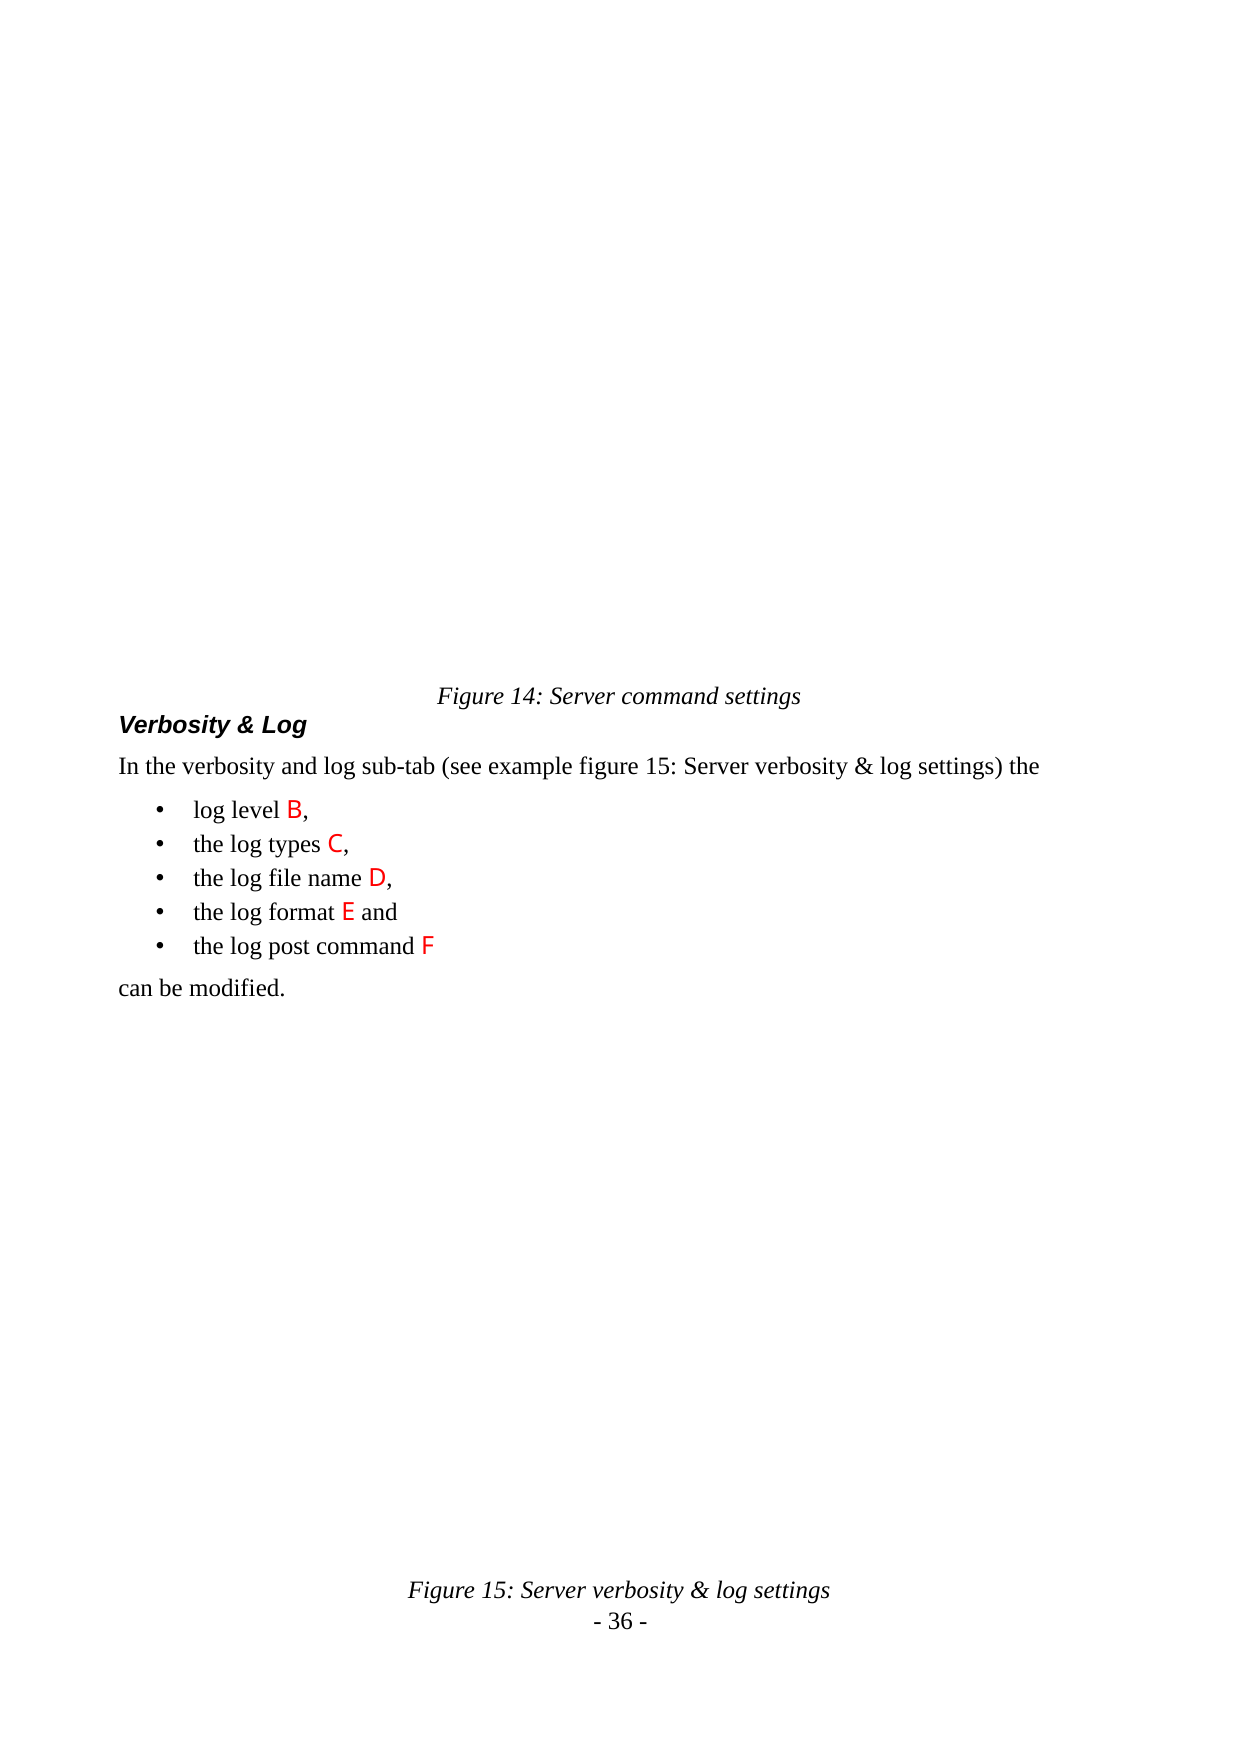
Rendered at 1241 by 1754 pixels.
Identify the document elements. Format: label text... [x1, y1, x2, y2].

text [118, 1016, 1122, 1028]
subtitle Verbosity & Log [118, 710, 1122, 738]
list the log types C, [156, 825, 1122, 859]
list the log post command F [156, 928, 1122, 962]
list the log format E and [156, 893, 1122, 928]
subtitle [118, 118, 1122, 134]
list the log file name D, [156, 859, 1122, 893]
list log level B, [156, 791, 1122, 825]
text Figure 15: Server verbosity & log settings [118, 1028, 1122, 1603]
text Figure 14: Server command settings [118, 134, 1122, 710]
text can be modified. [118, 973, 1122, 1002]
text In the verbosity and log sub-tab (see example figure 15: Server verbosity & log settings) the [118, 751, 1122, 779]
